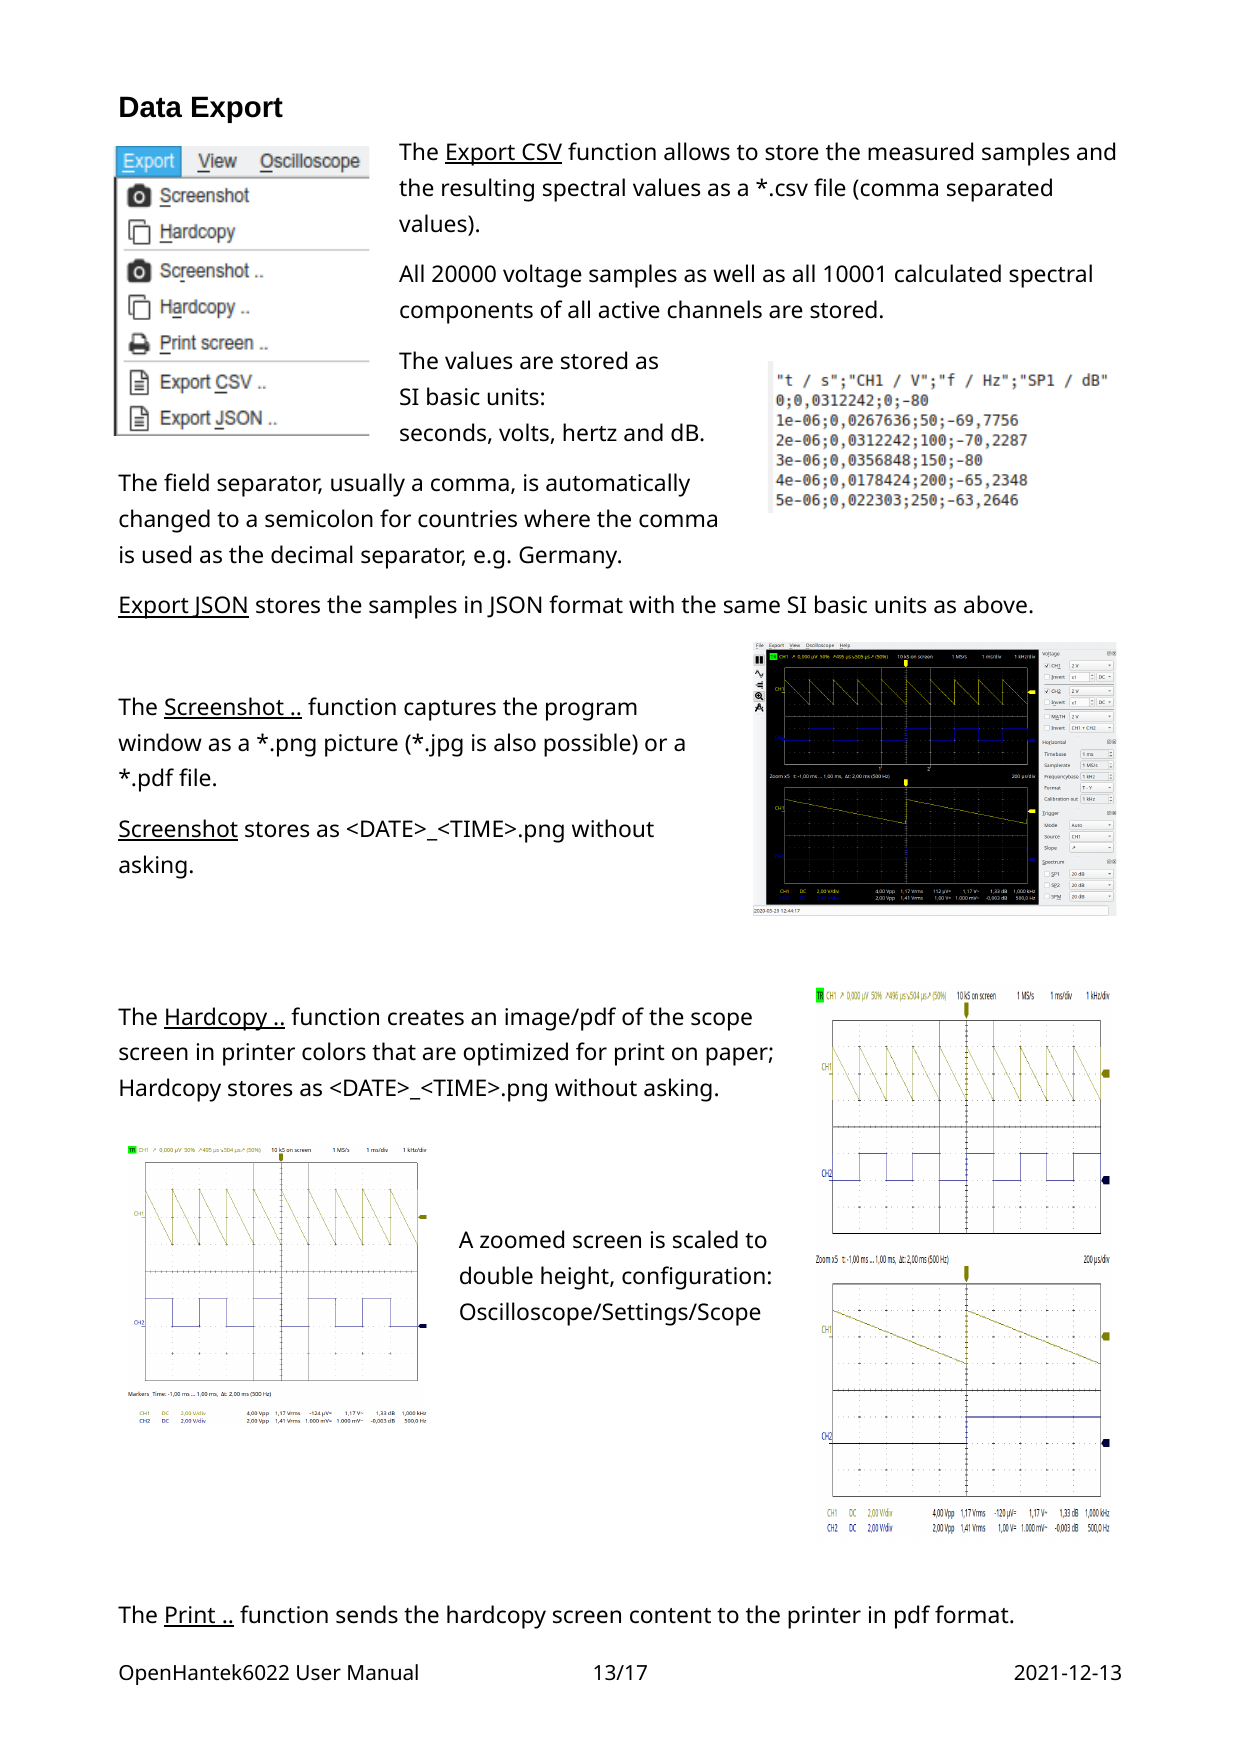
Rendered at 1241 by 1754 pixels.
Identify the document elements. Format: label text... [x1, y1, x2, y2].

text The values are stored as SI basic units: seconds, volts, hertz and dB. [118, 345, 1122, 448]
text The Hardcopy .. function creates an image/pdf of the scope screen in printer colors that are optimized for print on paper; Hardcopy stores as <DATE>_<TIME>.png without asking. [118, 1000, 812, 1103]
text The Export CSV function allows to store the measured samples and the resulting spectral values as a *.csv file (comma separated values). [118, 136, 1122, 239]
text A zoomed screen is scaled to double height, configuration: Oscilloscope/Settings/Scope [429, 1224, 812, 1327]
text Export JSON stores the samples in JSON format with the same SI basic units as above. [118, 589, 1122, 621]
text The Screenshot .. function captures the program window as a *.png picture (*.jpg is also possible) or a *.pdf file. [118, 691, 752, 794]
text Screenshot stores as <DATE>_<TIME>.png without asking. [118, 813, 752, 880]
text All 20000 voltage samples as well as all 10001 calculated spectral components of all active channels are stored. [370, 258, 1122, 325]
picture [113, 146, 370, 436]
text The field separator, usually a comma, is automatically changed to a semicolon for countries where the comma is used as the decimal separator, e.g. Germany. [118, 467, 1122, 570]
picture [812, 981, 1113, 1542]
text The Print .. function sends the hardcopy screen content to the printer in pdf format. [118, 1599, 1122, 1630]
subtitle Data Export [118, 89, 1122, 123]
picture [752, 642, 1117, 916]
picture [124, 1142, 429, 1428]
picture [767, 361, 1119, 513]
